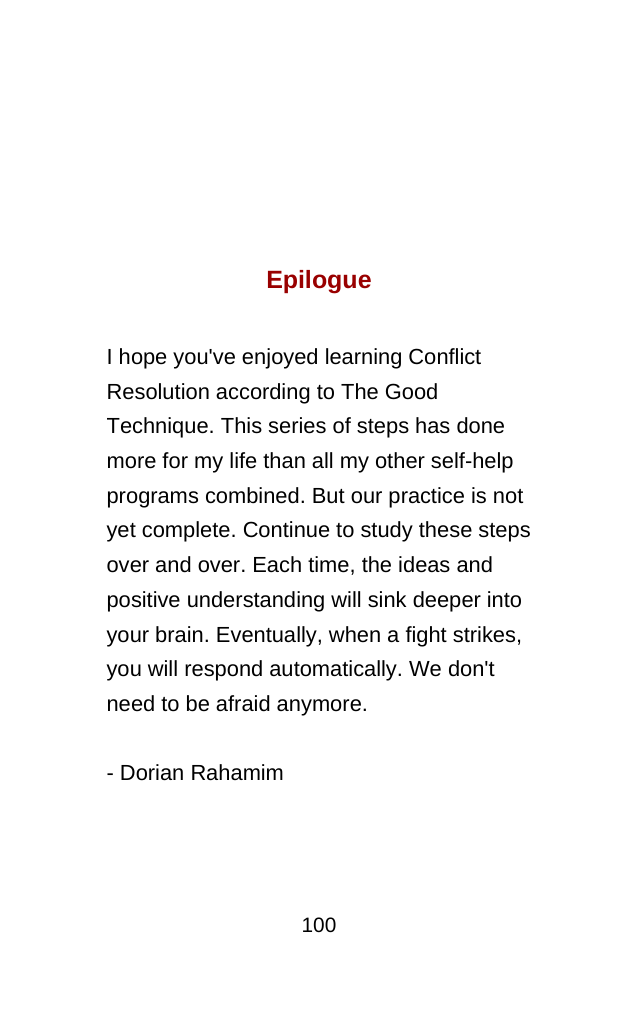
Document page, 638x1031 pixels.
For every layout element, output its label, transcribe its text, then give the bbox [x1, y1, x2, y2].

text I hope you've enjoyed learning Conflict Resolution according to The Good Technique. This series of steps has done more for my life than all my other self-help programs combined. But our practice is not yet complete. Continue to study these steps over and over. Each time, the ideas and positive understanding will sink deeper into your brain. Eventually, when a fight strikes, you will respond automatically. We don't need to be afraid anymore. [106, 344, 531, 716]
subtitle Epilogue [106, 265, 531, 293]
text - Dorian Rahamim [106, 760, 531, 785]
